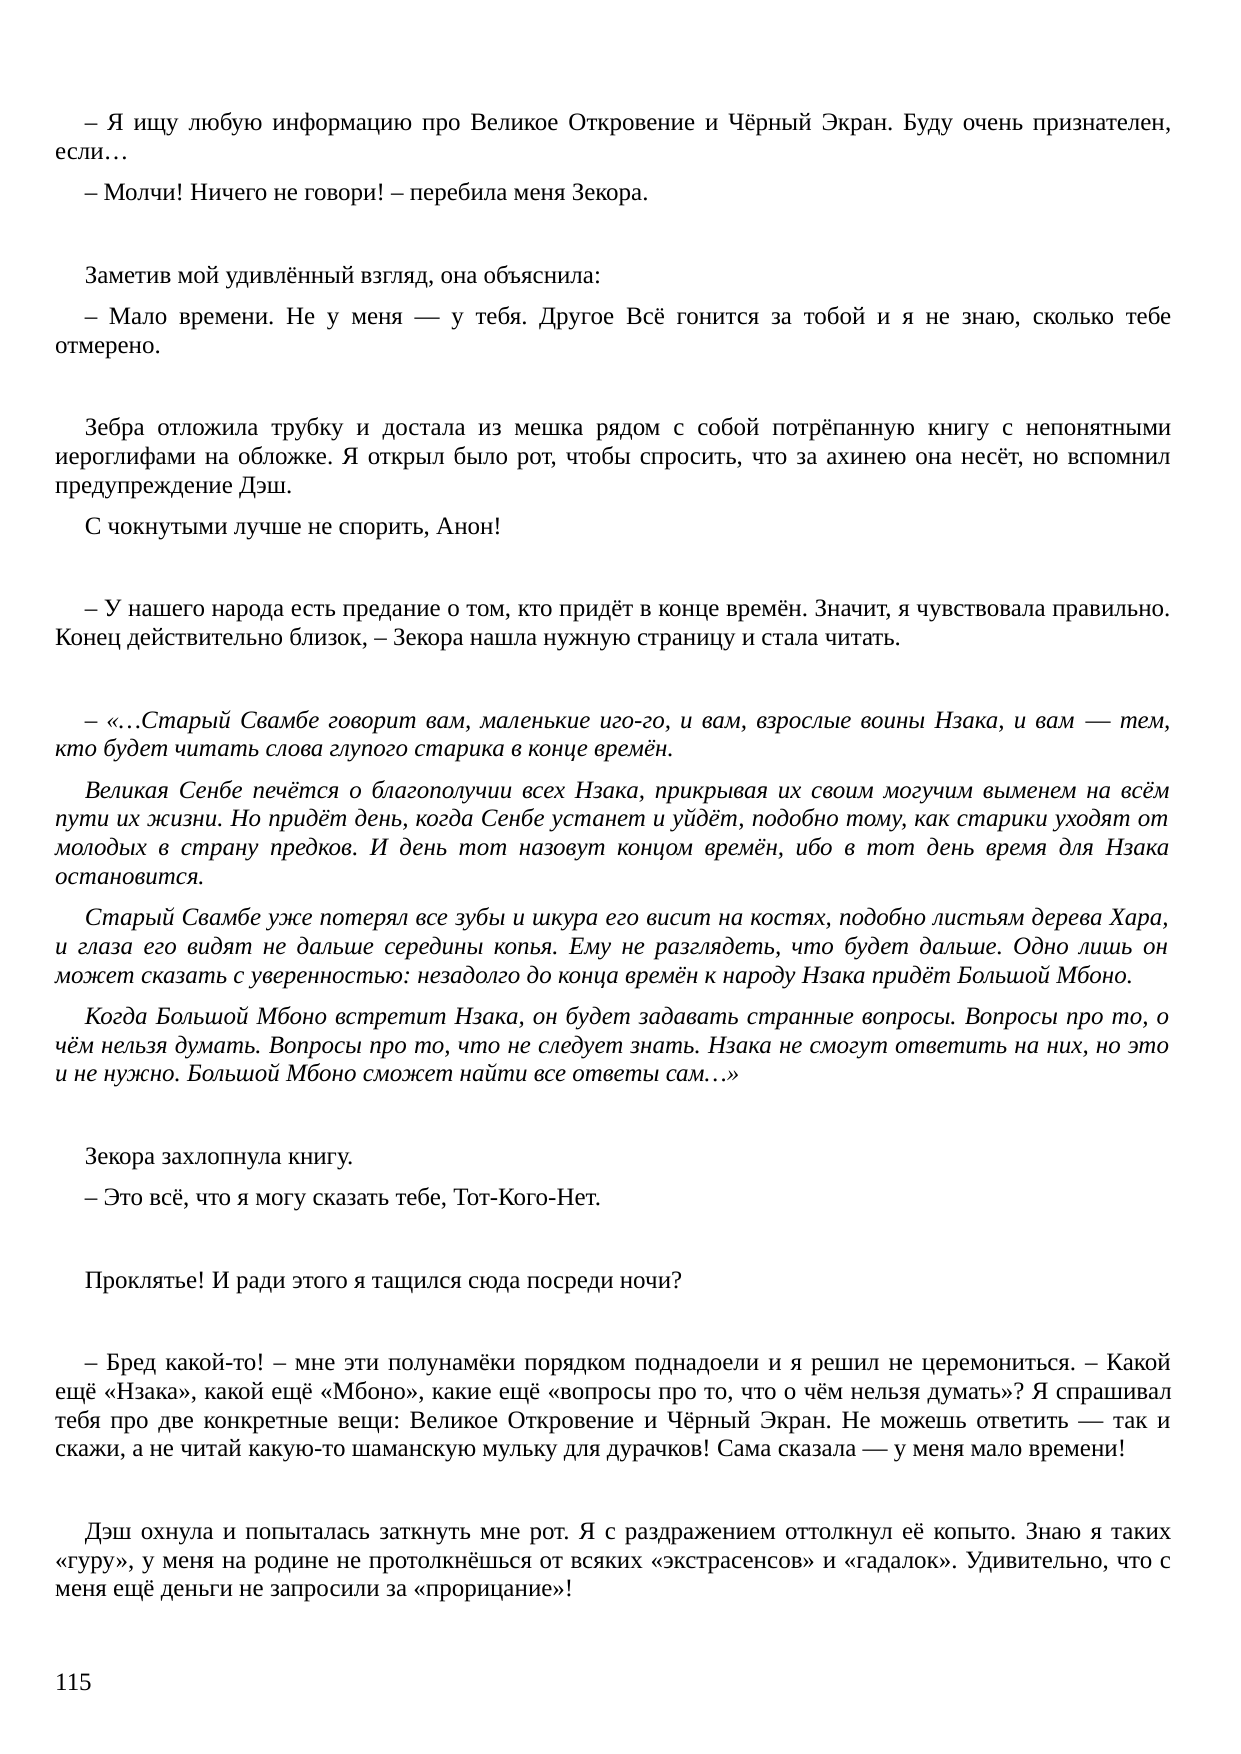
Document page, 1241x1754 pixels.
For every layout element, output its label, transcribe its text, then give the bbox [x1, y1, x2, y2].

text – Мало времени. Не у меня — у тебя. Другое Всё гонится за тобой и я не знаю, сколько тебе отмерено. [55, 301, 1173, 358]
text С чокнутыми лучше не спорить, Анон! [55, 511, 1173, 540]
text Когда Большой Мбоно встретит Нзака, он будет задавать странные вопросы. Вопросы про то, о чём нельзя думать. Вопросы про то, что не следует знать. Нзака не смогут ответить на них, но это и не нужно. Большой Мбоно сможет найти все ответы сам…» [55, 1001, 1173, 1087]
text Зекора захлопнула книгу. [55, 1141, 1173, 1170]
text Старый Свамбе уже потерял все зубы и шкура его висит на костях, подобно листьям дерева Хара, и глаза его видят не дальше середины копья. Ему не разглядеть, что будет дальше. Одно лишь он может сказать с уверенностью: незадолго до конца времён к народу Нзака придёт Большой Мбоно. [55, 902, 1173, 988]
text Проклятье! И ради этого я тащился сюда посреди ночи? [55, 1265, 1173, 1293]
text – Молчи! Ничего не говори! – перебила меня Зекора. [55, 177, 1173, 206]
text Зебра отложила трубку и достала из мешка рядом с собой потрёпанную книгу с непонятными иероглифами на обложке. Я открыл было рот, чтобы спросить, что за ахинею она несёт, но вспомнил предупреждение Дэш. [55, 412, 1173, 498]
text Великая Сенбе печётся о благополучии всех Нзака, прикрывая их своим могучим выменем на всём пути их жизни. Но придёт день, когда Сенбе устанет и уйдёт, подобно тому, как старики уходят от молодых в страну предков. И день тот назовут концом времён, ибо в тот день время для Нзака остановится. [55, 775, 1173, 890]
text Заметив мой удивлённый взгляд, она объяснила: [55, 260, 1173, 288]
text – «…Старый Свамбе говорит вам, маленькие иго-го, и вам, взрослые воины Нзака, и вам — тем, кто будет читать слова глупого старика в конце времён. [55, 705, 1173, 762]
text Дэш охнула и попыталась заткнуть мне рот. Я с раздражением оттолкнул её копыто. Знаю я таких «гуру», у меня на родине не протолкнёшься от всяких «экстрасенсов» и «гадалок». Удивительно, что с меня ещё деньги не запросили за «прорицание»! [55, 1516, 1173, 1602]
text – Это всё, что я могу сказать тебе, Тот-Кого-Нет. [55, 1182, 1173, 1211]
text – У нашего народа есть предание о том, кто придёт в конце времён. Значит, я чувствовала правильно. Конец действительно близок, – Зекора нашла нужную страницу и стала читать. [55, 593, 1173, 651]
text – Я ищу любую информацию про Великое Откровение и Чёрный Экран. Буду очень признателен, если… [55, 107, 1173, 165]
text – Бред какой-то! – мне эти полунамёки порядком поднадоели и я решил не церемониться. – Какой ещё «Нзака», какой ещё «Мбоно», какие ещё «вопросы про то, что о чём нельзя думать»? Я спрашивал тебя про две конкретные вещи: Великое Откровение и Чёрный Экран. Не можешь ответить — так и скажи, а не читай какую-то шаманскую мульку для дурачков! Сама сказала — у меня мало времени! [55, 1347, 1173, 1462]
